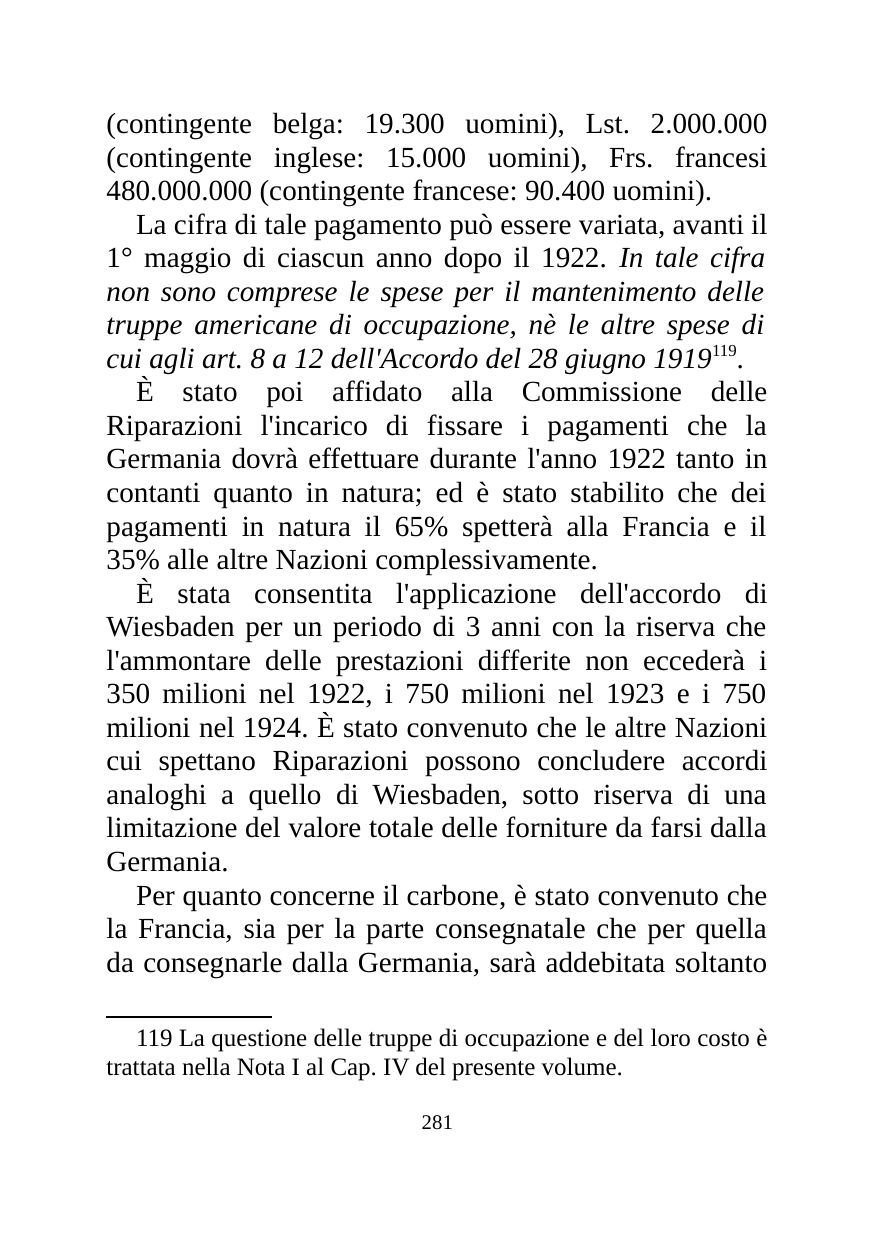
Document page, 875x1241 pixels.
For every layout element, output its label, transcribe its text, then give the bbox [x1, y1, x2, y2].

text È stato poi affidato alla Commissione delle Riparazioni l'incarico di fissare i pagamenti che la Germania dovrà effettuare durante l'anno 1922 tanto in contanti quanto in natura; ed è stato stabilito che dei pagamenti in natura il 65% spetterà alla Francia e il 35% alle altre Nazioni complessivamente. [106, 374, 768, 576]
text È stata consentita l'applicazione dell'accordo di Wiesbaden per un periodo di 3 anni con la riserva che l'ammontare delle prestazioni differite non eccederà i 350 milioni nel 1922, i 750 milioni nel 1923 e i 750 milioni nel 1924. È stato convenuto che le altre Nazioni cui spettano Riparazioni possono concludere accordi analoghi a quello di Wiesbaden, sotto riserva di una limitazione del valore totale delle forniture da farsi dalla Germania. [106, 576, 768, 878]
text (contingente belga: 19.300 uomini), Lst. 2.000.000 (contingente inglese: 15.000 uomini), Frs. francesi 480.000.000 (contingente francese: 90.400 uomini). [106, 106, 768, 207]
text Per quanto concerne il carbone, è stato convenuto che la Francia, sia per la parte consegnatale che per quella da consegnarle dalla Germania, sarà addebitata soltanto [106, 878, 768, 978]
text La cifra di tale pagamento può essere variata, avanti il 1° maggio di ciascun anno dopo il 1922. In tale cifra non sono comprese le spese per il mantenimento delle truppe americane di occupazione, nè le altre spese di cui agli art. 8 a 12 dell'Accordo del 28 giugno 1919. [106, 207, 768, 374]
text La questione delle truppe di occupazione e del loro costo è trattata nella Nota I al Cap. IV del presente volume. [106, 1023, 768, 1080]
